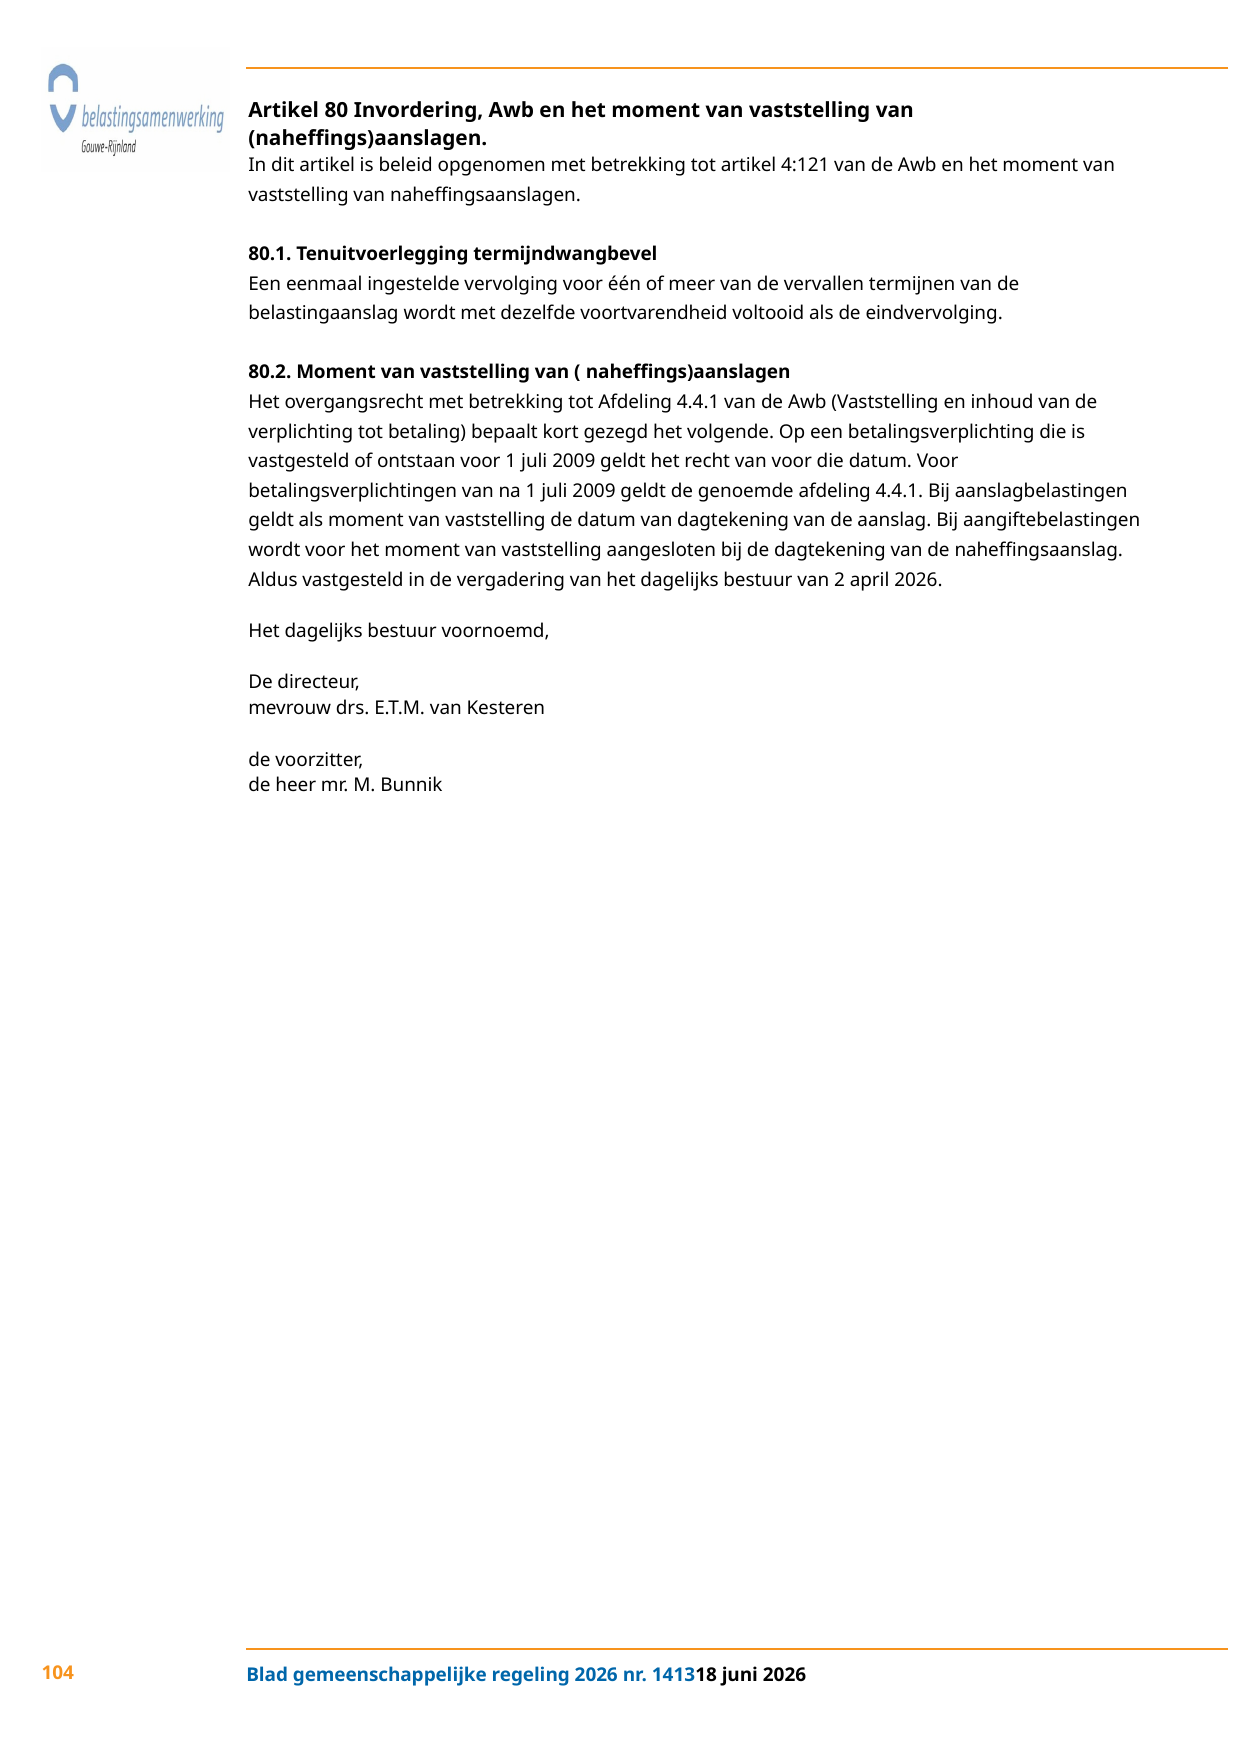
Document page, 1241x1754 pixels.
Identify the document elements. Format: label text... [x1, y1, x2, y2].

text Het dagelijks bestuur voornoemd, [248, 617, 1152, 643]
text de voorzitter, [248, 746, 1152, 772]
text Het overgangsrecht met betrekking tot Afdeling 4.4.1 van de Awb (Vaststelling en inhoud van de verplichting tot betaling) bepaalt kort gezegd het volgende. Op een betalingsverplichting die is vastgesteld of ontstaan voor 1 juli 2009 geldt het recht van voor die datum. Voor betalingsverplichtingen van na 1 juli 2009 geldt de genoemde afdeling 4.4.1. Bij aanslagbelastingen geldt als moment van vaststelling de datum van dagtekening van de aanslag. Bij aangiftebelastingen wordt voor het moment van vaststelling aangesloten bij de dagtekening van de naheffingsaanslag. [248, 388, 1152, 562]
text de heer mr. M. Bunnik [248, 772, 1152, 797]
text Artikel 80 Invordering, Awb en het moment van vaststelling van (naheffings)aanslagen. [248, 95, 1152, 152]
text mevrouw drs. E.T.M. van Kesteren [248, 694, 1152, 720]
text De directeur, [248, 669, 1152, 694]
text 80.2. Moment van vaststelling van ( naheffings)aanslagen [248, 359, 1152, 384]
text Een eenmaal ingestelde vervolging voor één of meer van de vervallen termijnen van de belastingaanslag wordt met dezelfde voortvarendheid voltooid als de eindvervolging. [248, 270, 1152, 325]
text Aldus vastgesteld in de vergadering van het dagelijks bestuur van 2 april 2026. [248, 566, 1152, 592]
text 80.1. Tenuitvoerlegging termijndwangbevel [248, 240, 1152, 266]
picture [41, 47, 231, 172]
text In dit artikel is beleid opgenomen met betrekking tot artikel 4:121 van de Awb en het moment van vaststelling van naheffingsaanslagen. [248, 152, 1152, 207]
